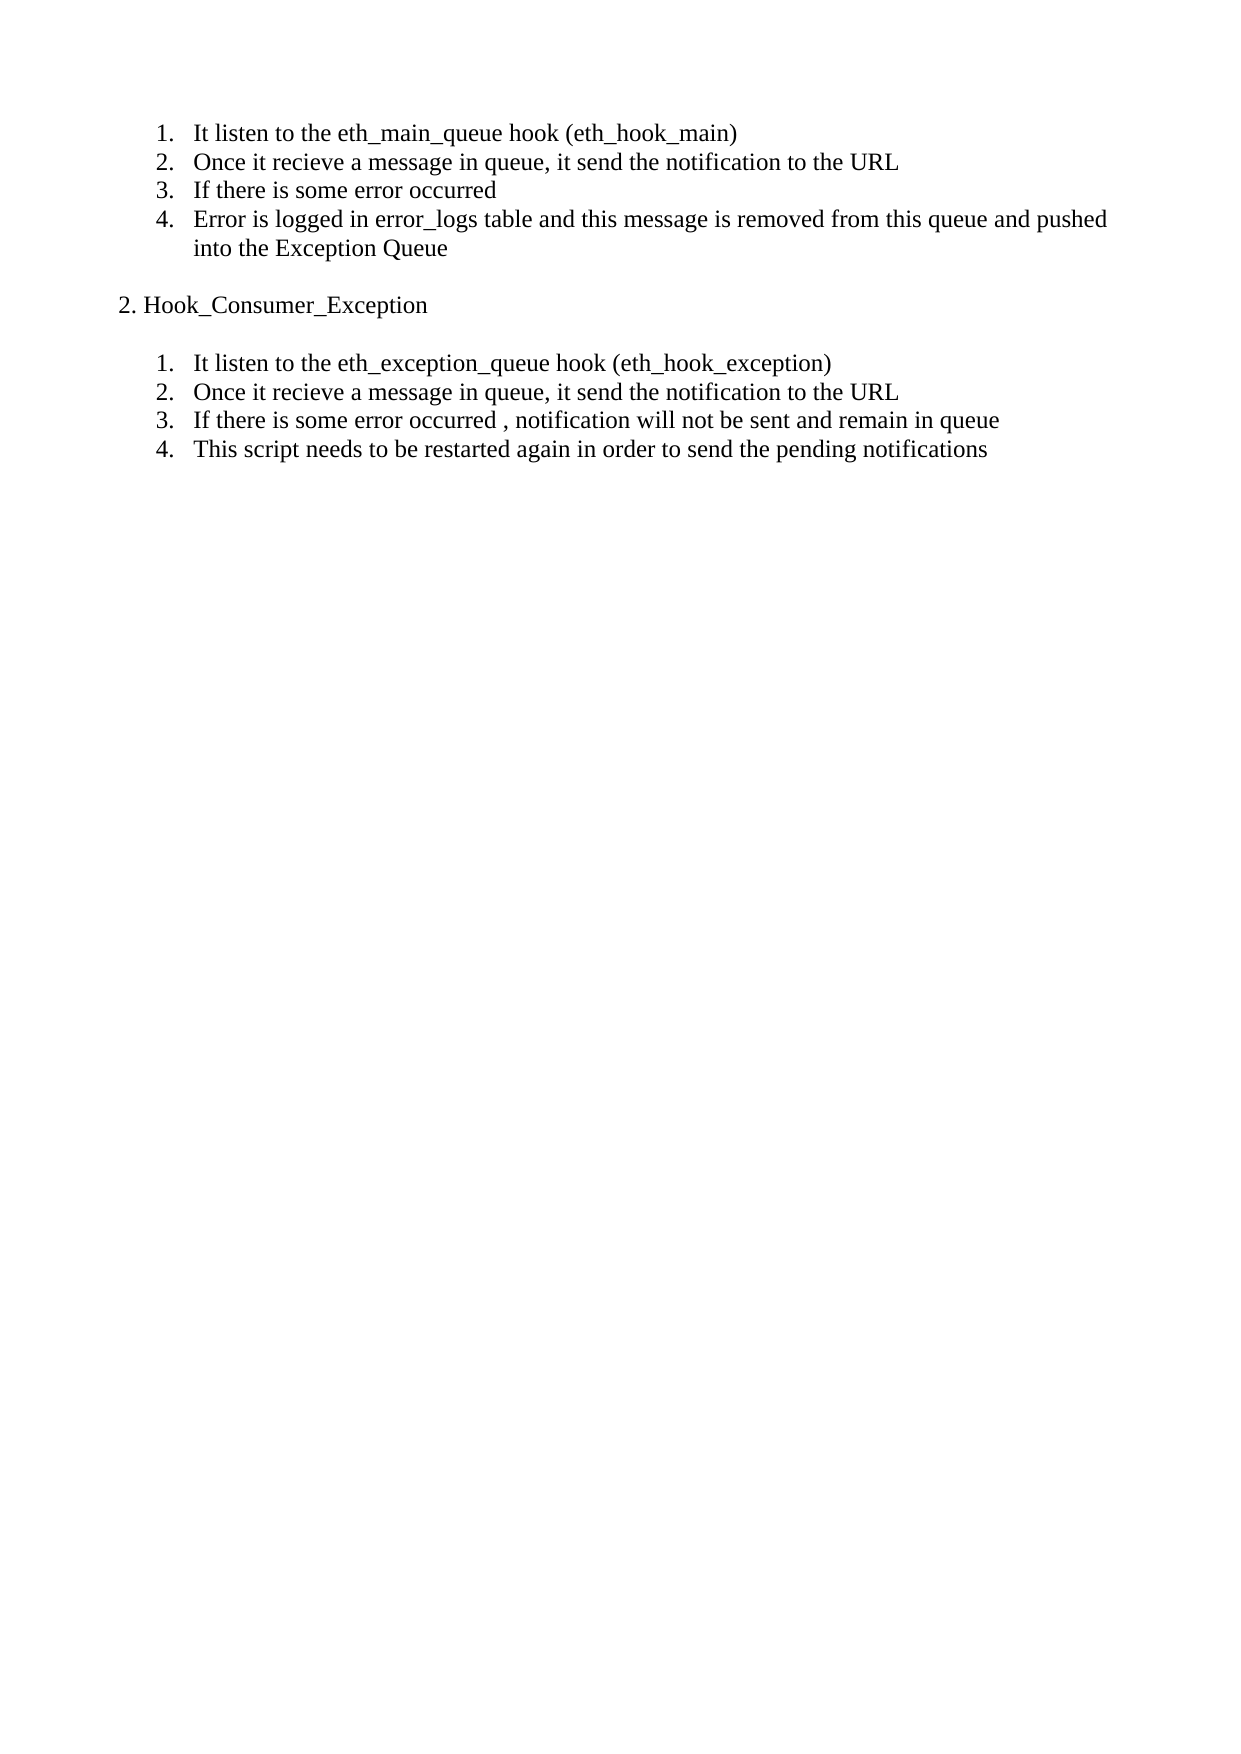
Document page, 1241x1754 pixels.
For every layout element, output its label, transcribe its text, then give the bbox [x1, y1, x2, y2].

list Error is logged in error_logs table and this message is removed from this queue and pushed into the Exception Queue [156, 204, 1122, 262]
text 2. Hook_Consumer_Exception [118, 291, 1122, 319]
list If there is some error occurred , notification will not be sent and remain in queue [156, 406, 1122, 434]
list If there is some error occurred [156, 176, 1122, 204]
list Once it recieve a message in queue, it send the notification to the URL [156, 147, 1122, 176]
list Once it recieve a message in queue, it send the notification to the URL [156, 377, 1122, 406]
list It listen to the eth_exception_queue hook (eth_hook_exception) [156, 348, 1122, 377]
list This script needs to be restarted again in order to send the pending notifications [156, 434, 1122, 463]
list It listen to the eth_main_queue hook (eth_hook_main) [156, 118, 1122, 147]
